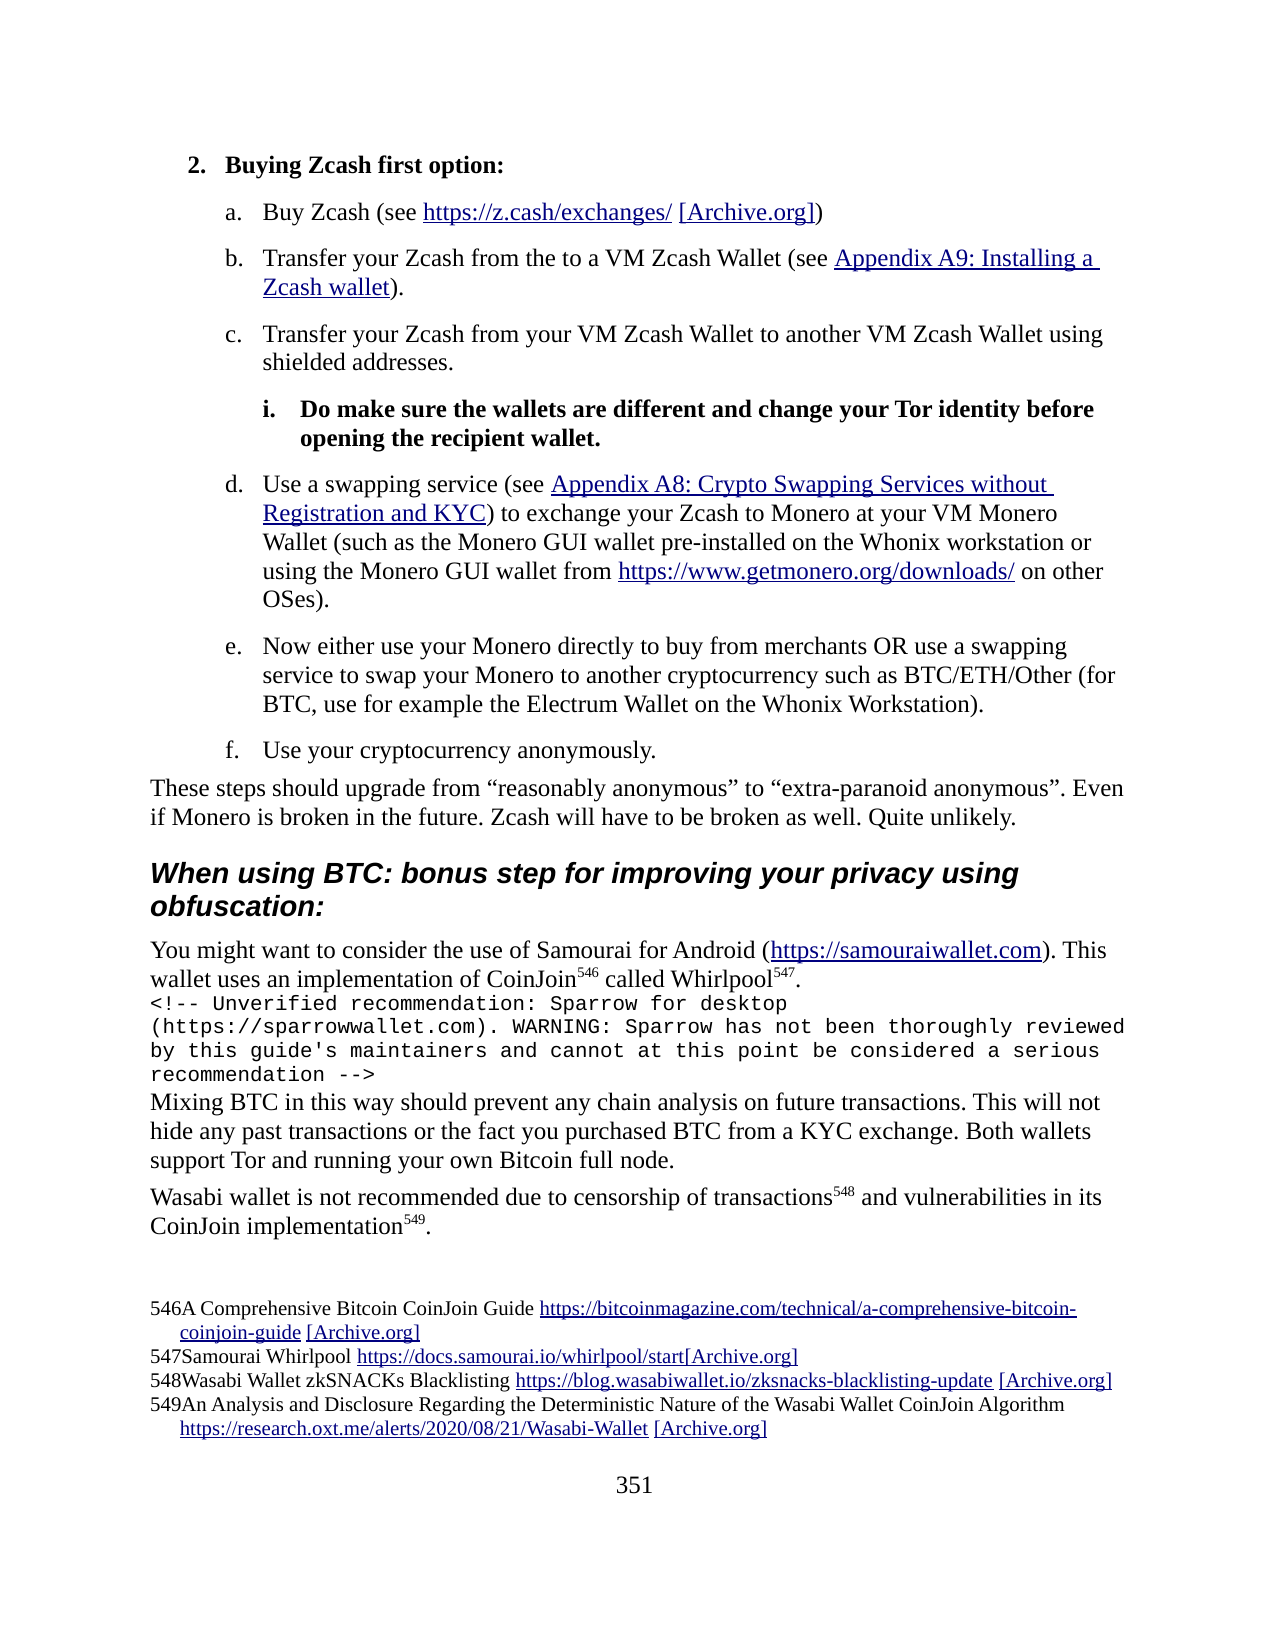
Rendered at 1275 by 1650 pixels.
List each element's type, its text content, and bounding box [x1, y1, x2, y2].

text <!-- Unverified recommendation: Sparrow for desktop (https://sparrowwallet.com). WARNING: Sparrow has not been thoroughly reviewed by this guide's maintainers and cannot at this point be considered a serious recommendation --> [150, 993, 1125, 1087]
list Buying Zcash first option: [187, 150, 1125, 179]
text An Analysis and Disclosure Regarding the Deterministic Nature of the Wasabi Wallet CoinJoin Algorithm https://research.oxt.me/alerts/2020/08/21/Wasabi-Wallet [Archive.org] [150, 1392, 1125, 1440]
list Transfer your Zcash from your VM Zcash Wallet to another VM Zcash Wallet using shielded addresses. [225, 319, 1125, 376]
text Wasabi Wallet zkSNACKs Blacklisting https://blog.wasabiwallet.io/zksnacks-blacklisting-update [Archive.org] [150, 1368, 1125, 1392]
subtitle When using BTC: bonus step for improving your privacy using obfuscation: [150, 856, 1125, 923]
text A Comprehensive Bitcoin CoinJoin Guide https://bitcoinmagazine.com/technical/a-comprehensive-bitcoin-coinjoin-guide [Archive.org] [150, 1296, 1125, 1344]
text You might want to consider the use of Samourai for Android (https://samouraiwallet.com). This wallet uses an implementation of CoinJoin called Whirlpool. [150, 935, 1125, 993]
list Now either use your Monero directly to buy from merchants OR use a swapping service to swap your Monero to another cryptocurrency such as BTC/ETH/Other (for BTC, use for example the Electrum Wallet on the Whonix Workstation). [225, 631, 1125, 717]
text These steps should upgrade from “reasonably anonymous” to “extra-paranoid anonymous”. Even if Monero is broken in the future. Zcash will have to be broken as well. Quite unlikely. [150, 773, 1125, 831]
text Wasabi wallet is not recommended due to censorship of transactions and vulnerabilities in its CoinJoin implementation. [150, 1182, 1125, 1240]
list Transfer your Zcash from the to a VM Zcash Wallet (see Appendix A9: Installing a Zcash wallet). [225, 243, 1125, 301]
text Mixing BTC in this way should prevent any chain analysis on future transactions. This will not hide any past transactions or the fact you purchased BTC from a KYC exchange. Both wallets support Tor and running your own Bitcoin full node. [150, 1087, 1125, 1173]
list Use your cryptocurrency anonymously. [225, 735, 1125, 764]
list Buy Zcash (see https://z.cash/exchanges/ [Archive.org]) [225, 197, 1125, 225]
list Do make sure the wallets are different and change your Tor identity before opening the recipient wallet. [262, 394, 1125, 452]
text Samourai Whirlpool https://docs.samourai.io/whirlpool/start[Archive.org] [150, 1344, 1125, 1368]
list Use a swapping service (see Appendix A8: Crypto Swapping Services without Registration and KYC) to exchange your Zcash to Monero at your VM Monero Wallet (such as the Monero GUI wallet pre-installed on the Whonix workstation or using the Monero GUI wallet from https://www.getmonero.org/downloads/ on other OSes). [225, 469, 1125, 613]
